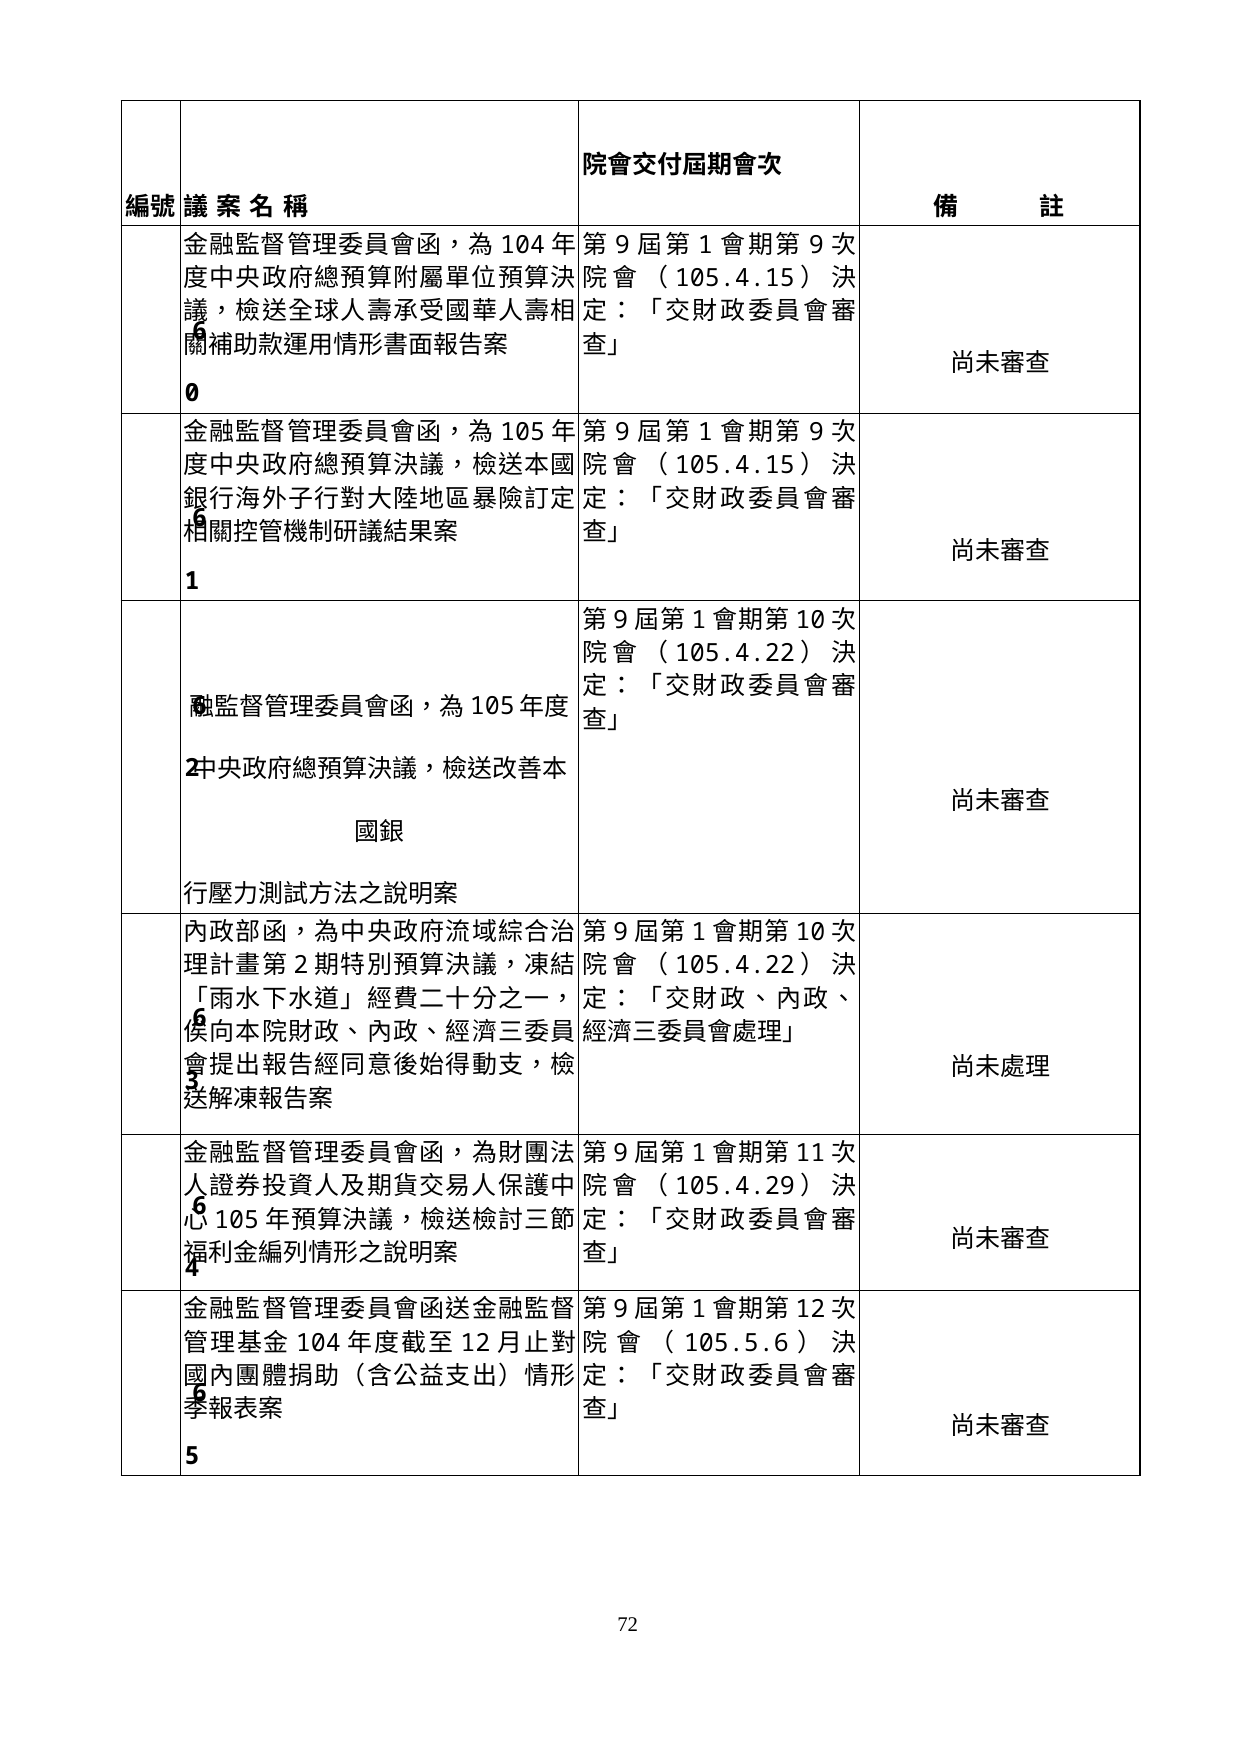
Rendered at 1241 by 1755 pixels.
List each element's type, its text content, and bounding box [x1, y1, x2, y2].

table_cell 金融監督管理委員會函，為104年度中央政府總預算附屬單位預算決議，檢送全球人壽承受國華人壽相關補助款運用情形書面報告案 [181, 226, 578, 413]
table_cell [122, 1291, 180, 1475]
table_cell [122, 414, 180, 600]
table_cell 尚未審查 [860, 601, 1139, 913]
table_cell 第9屆第1會期第9次院會（105.4.15）決定：「交財政委員會審查」 [579, 226, 859, 413]
table_cell 尚未審查 [860, 414, 1139, 600]
table_cell 尚未處理 [860, 914, 1139, 1134]
table_cell 尚未審查 [860, 226, 1139, 413]
table_cell [122, 914, 180, 1134]
table_cell [122, 1135, 180, 1290]
table_cell 金融監督管理委員會函送金融監督管理基金104年度截至12月止對國內團體捐助（含公益支出）情形季報表案 [181, 1291, 578, 1475]
table_header 院會交付屆期會次 [579, 101, 859, 225]
table_cell 尚未審查 [860, 1291, 1139, 1475]
table_cell [122, 226, 180, 413]
table_cell 第9屆第1會期第12次院會（105.5.6）決定：「交財政委員會審查」 [579, 1291, 859, 1475]
table_cell 金融監督管理委員會函，為105年度中央政府總預算決議，檢送本國銀行海外子行對大陸地區暴險訂定相關控管機制研議結果案 [181, 414, 578, 600]
table_cell 尚未審查 [860, 1135, 1139, 1290]
table_cell 第9屆第1會期第10次院會（105.4.22）決定：「交財政、內政、經濟三委員會處理」 [579, 914, 859, 1134]
table_cell 金融監督管理委員會函，為財團法人證券投資人及期貨交易人保護中心105年預算決議，檢送檢討三節福利金編列情形之說明案 [181, 1135, 578, 1290]
table_header 議案名稱 [181, 101, 578, 225]
table_cell 第9屆第1會期第9次院會（105.4.15）決定：「交財政委員會審查」 [579, 414, 859, 600]
table_cell 第9屆第1會期第10次院會（105.4.22）決定：「交財政委員會審查」 [579, 601, 859, 913]
table_cell 內政部函，為中央政府流域綜合治理計畫第2期特別預算決議，凍結「雨水下水道」經費二十分之一，俟向本院財政、內政、經濟三委員會提出報告經同意後始得動支，檢送解凍報告案 [181, 914, 578, 1134]
table_cell 融監督管理委員會函，為105年度中央政府總預算決議，檢送改善本國銀 行壓力測試方法之說明案 [181, 601, 578, 913]
table_header 備 註 [860, 101, 1139, 225]
table_header 編號 [122, 101, 180, 225]
table_cell 第9屆第1會期第11次院會（105.4.29）決定：「交財政委員會審查」 [579, 1135, 859, 1290]
table_cell [122, 601, 180, 913]
